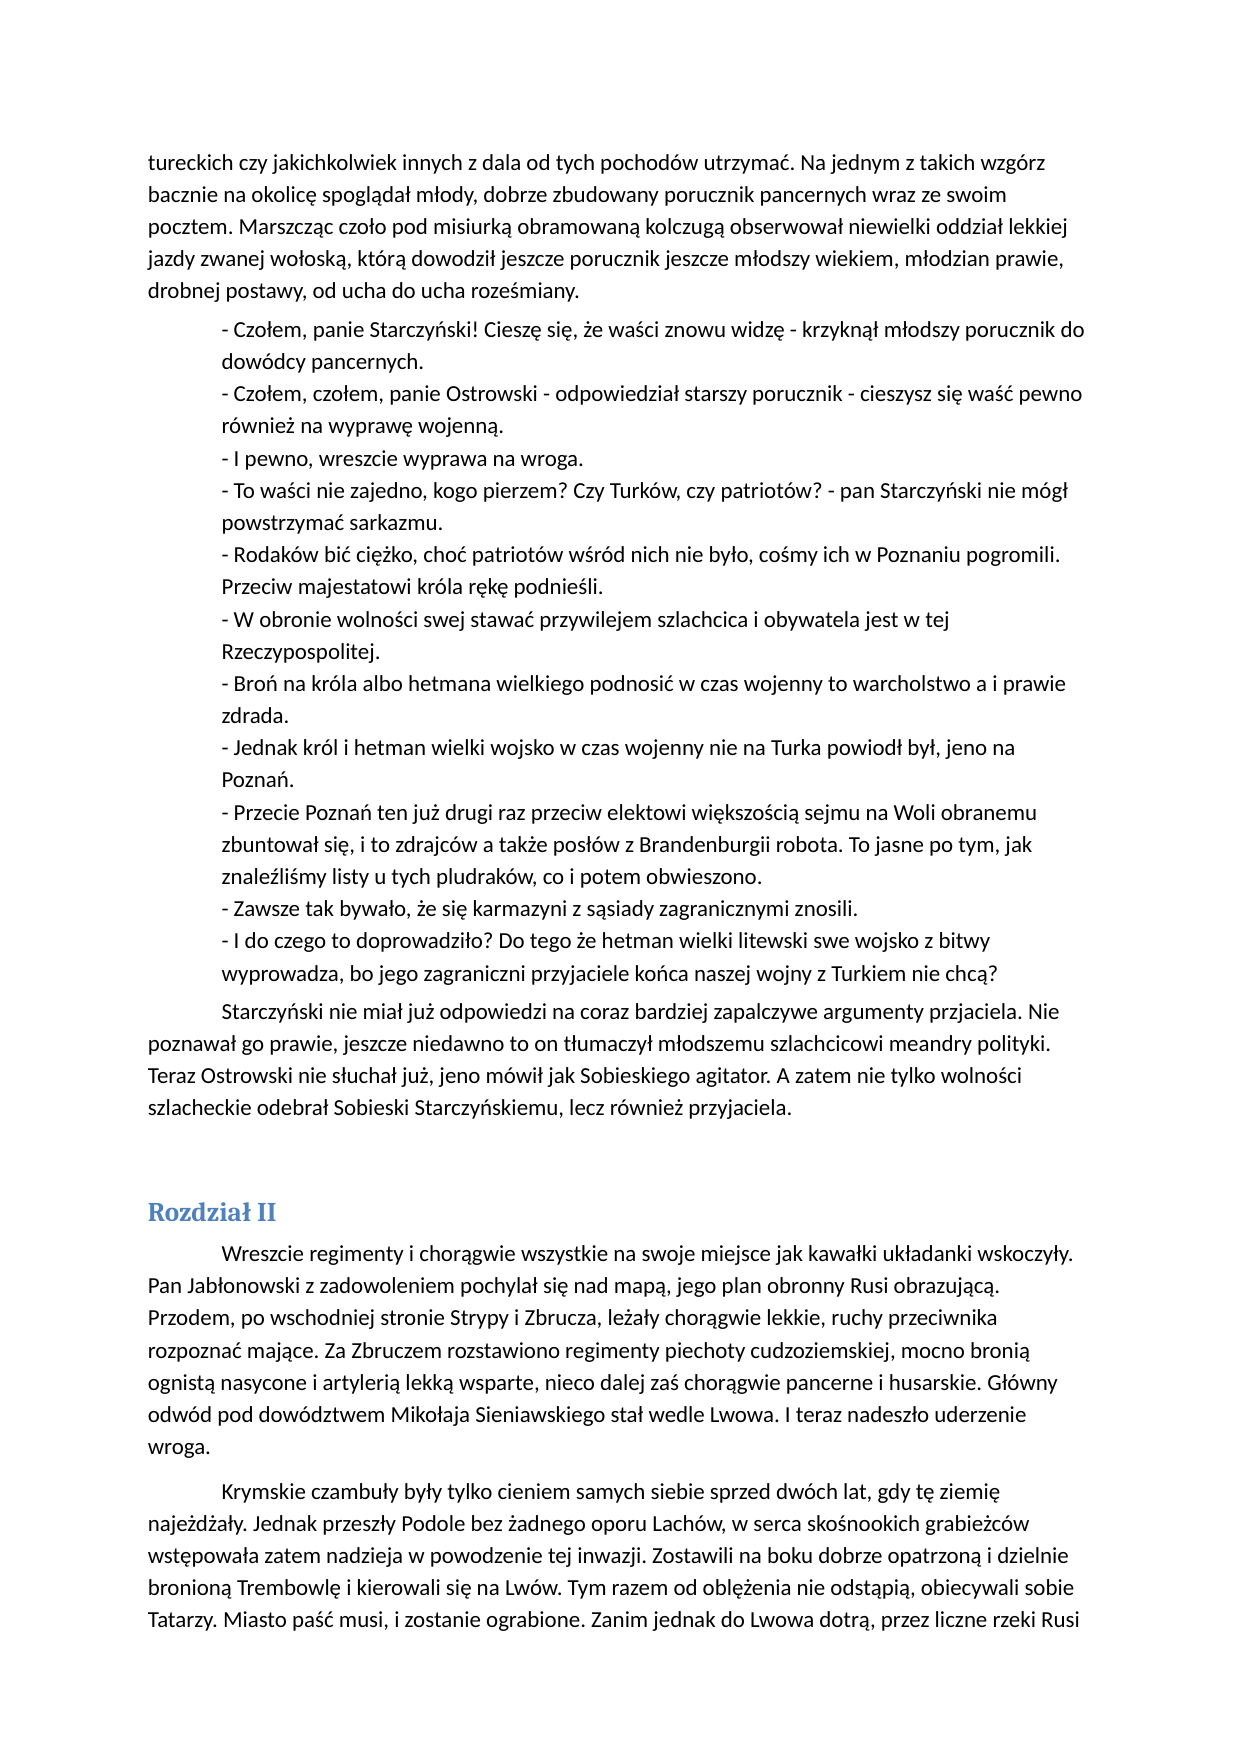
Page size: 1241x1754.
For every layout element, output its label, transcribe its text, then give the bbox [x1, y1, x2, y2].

text Starczyński nie miał już odpowiedzi na coraz bardziej zapalczywe argumenty przjaciela. Nie poznawał go prawie, jeszcze niedawno to on tłumaczył młodszemu szlachcicowi meandry polityki. Teraz Ostrowski nie słuchał już, jeno mówił jak Sobieskiego agitator. A zatem nie tylko wolności szlacheckie odebrał Sobieski Starczyńskiemu, lecz również przyjaciela. [148, 997, 1093, 1121]
text - I pewno, wreszcie wyprawa na wroga. [221, 444, 1093, 472]
text - Zawsze tak bywało, że się karmazyni z sąsiady zagranicznymi znosili. [221, 894, 1093, 922]
text - I do czego to doprowadziło? Do tego że hetman wielki litewski swe wojsko z bitwy wyprowadza, bo jego zagraniczni przyjaciele końca naszej wojny z Turkiem nie chcą? [221, 927, 1093, 987]
text - Przecie Poznań ten już drugi raz przeciw elektowi większością sejmu na Woli obranemu zbuntował się, i to zdrajców a także posłów z Brandenburgii robota. To jasne po tym, jak znaleźliśmy listy u tych pludraków, co i potem obwieszono. [221, 798, 1093, 890]
text - To waści nie zajedno, kogo pierzem? Czy Turków, czy patriotów? - pan Starczyński nie mógł powstrzymać sarkazmu. [221, 476, 1093, 536]
text Wreszcie regimenty i chorągwie wszystkie na swoje miejsce jak kawałki układanki wskoczyły. Pan Jabłonowski z zadowoleniem pochylał się nad mapą, jego plan obronny Rusi obrazującą. Przodem, po wschodniej stronie Strypy i Zbrucza, leżały chorągwie lekkie, ruchy przeciwnika rozpoznać mające. Za Zbruczem rozstawiono regimenty piechoty cudzoziemskiej, mocno bronią ognistą nasycone i artylerią lekką wsparte, nieco dalej zaś chorągwie pancerne i husarskie. Główny odwód pod dowództwem Mikołaja Sieniawskiego stał wedle Lwowa. I teraz nadeszło uderzenie wroga. [148, 1239, 1093, 1460]
text - Jednak król i hetman wielki wojsko w czas wojenny nie na Turka powiodł był, jeno na Poznań. [221, 733, 1093, 794]
text - W obronie wolności swej stawać przywilejem szlachcica i obywatela jest w tej Rzeczypospolitej. [221, 605, 1093, 665]
text - Czołem, panie Starczyński! Cieszę się, że waści znowu widzę - krzyknął młodszy porucznik do dowódcy pancernych. [221, 315, 1093, 375]
text - Broń na króla albo hetmana wielkiego podnosić w czas wojenny to warcholstwo a i prawie zdrada. [221, 669, 1093, 729]
text - Czołem, czołem, panie Ostrowski - odpowiedział starszy porucznik - cieszysz się waść pewno również na wyprawę wojenną. [221, 379, 1093, 439]
text Krymskie czambuły były tylko cieniem samych siebie sprzed dwóch lat, gdy tę ziemię najeżdżały. Jednak przeszły Podole bez żadnego oporu Lachów, w serca skośnookich grabieżców wstępowała zatem nadzieja w powodzenie tej inwazji. Zostawili na boku dobrze opatrzoną i dzielnie bronioną Trembowlę i kierowali się na Lwów. Tym razem od oblężenia nie odstąpią, obiecywali sobie Tatarzy. Miasto paść musi, i zostanie ograbione. Zanim jednak do Lwowa dotrą, przez liczne rzeki Rusi [148, 1477, 1093, 1634]
subtitle Rozdział II [148, 1197, 1093, 1229]
text tureckich czy jakichkolwiek innych z dala od tych pochodów utrzymać. Na jednym z takich wzgórz bacznie na okolicę spoglądał młody, dobrze zbudowany porucznik pancernych wraz ze swoim pocztem. Marszcząc czoło pod misiurką obramowaną kolczugą obserwował niewielki oddział lekkiej jazdy zwanej wołoską, którą dowodził jeszcze porucznik jeszcze młodszy wiekiem, młodzian prawie, drobnej postawy, od ucha do ucha roześmiany. [148, 148, 1093, 304]
text - Rodaków bić ciężko, choć patriotów wśród nich nie było, cośmy ich w Poznaniu pogromili. Przeciw majestatowi króla rękę podnieśli. [221, 540, 1093, 601]
